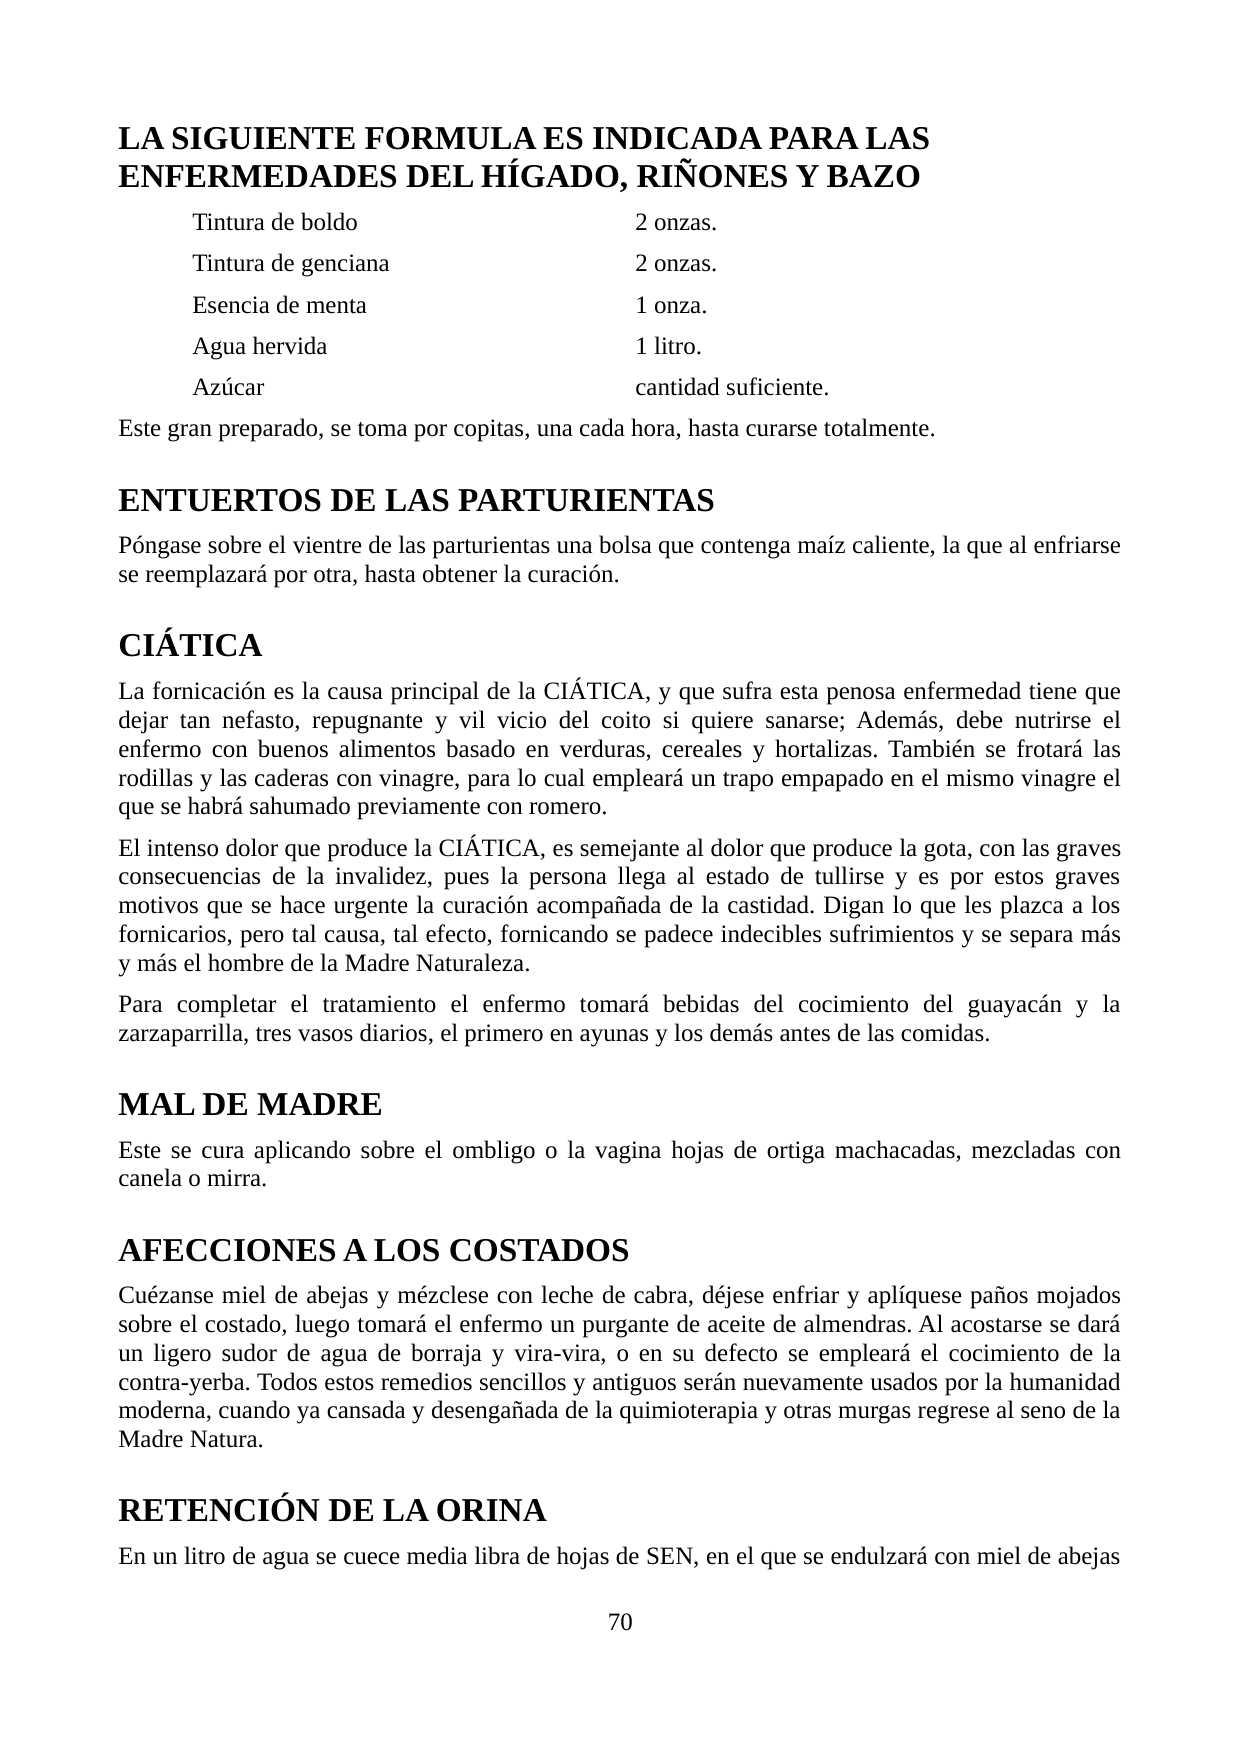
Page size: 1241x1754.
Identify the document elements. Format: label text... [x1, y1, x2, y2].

text Agua hervida 1 litro. [192, 331, 1122, 360]
text La fornicación es la causa principal de la CIÁTICA, y que sufra esta penosa enfermedad tiene que dejar tan nefasto, repugnante y vil vicio del coito si quiere sanarse; Además, debe nutrirse el enfermo con buenos alimentos basado en verduras, cereales y hortalizas. También se frotará las rodillas y las caderas con vinagre, para lo cual empleará un trapo empapado en el mismo vinagre el que se habrá sahumado previamente con romero. [118, 676, 1122, 820]
subtitle RETENCIÓN DE LA ORINA [118, 1491, 1122, 1529]
subtitle AFECCIONES A LOS COSTADOS [118, 1230, 1122, 1268]
text Tintura de genciana 2 onzas. [192, 248, 1122, 277]
text El intenso dolor que produce la CIÁTICA, es semejante al dolor que produce la gota, con las graves consecuencias de la invalidez, pues la persona llega al estado de tullirse y es por estos graves motivos que se hace urgente la curación acompañada de la castidad. Digan lo que les plazca a los fornicarios, pero tal causa, tal efecto, fornicando se padece indecibles sufrimientos y se separa más y más el hombre de la Madre Naturaleza. [118, 833, 1122, 976]
subtitle CIÁTICA [118, 626, 1122, 664]
text Tintura de boldo 2 onzas. [192, 207, 1122, 236]
subtitle ENTUERTOS DE LAS PARTURIENTAS [118, 480, 1122, 518]
text Esencia de menta 1 onza. [192, 290, 1122, 318]
text Cuézanse miel de abejas y mézclese con leche de cabra, déjese enfriar y aplíquese paños mojados sobre el costado, luego tomará el enfermo un purgante de aceite de almendras. Al acostarse se dará un ligero sudor de agua de borraja y vira-vira, o en su defecto se empleará el cocimiento de la contra-yerba. Todos estos remedios sencillos y antiguos serán nuevamente usados por la humanidad moderna, cuando ya cansada y desengañada de la quimioterapia y otras murgas regrese al seno de la Madre Natura. [118, 1281, 1122, 1453]
text Póngase sobre el vientre de las parturientas una bolsa que contenga maíz caliente, la que al enfriarse se reemplazará por otra, hasta obtener la curación. [118, 531, 1122, 588]
text Azúcar cantidad suficiente. [192, 372, 1122, 401]
subtitle MAL DE MADRE [118, 1084, 1122, 1122]
subtitle LA SIGUIENTE FORMULA ES INDICADA PARA LAS ENFERMEDADES DEL HÍGADO, RIÑONES Y BAZO [118, 118, 1122, 195]
text Este se cura aplicando sobre el ombligo o la vagina hojas de ortiga machacadas, mezcladas con canela o mirra. [118, 1135, 1122, 1192]
text Este gran preparado, se toma por copitas, una cada hora, hasta curarse totalmente. [118, 413, 1122, 442]
text En un litro de agua se cuece media libra de hojas de SEN, en el que se endulzará con miel de abejas [118, 1541, 1122, 1570]
text Para completar el tratamiento el enfermo tomará bebidas del cocimiento del guayacán y la zarzaparrilla, tres vasos diarios, el primero en ayunas y los demás antes de las comidas. [118, 989, 1122, 1046]
